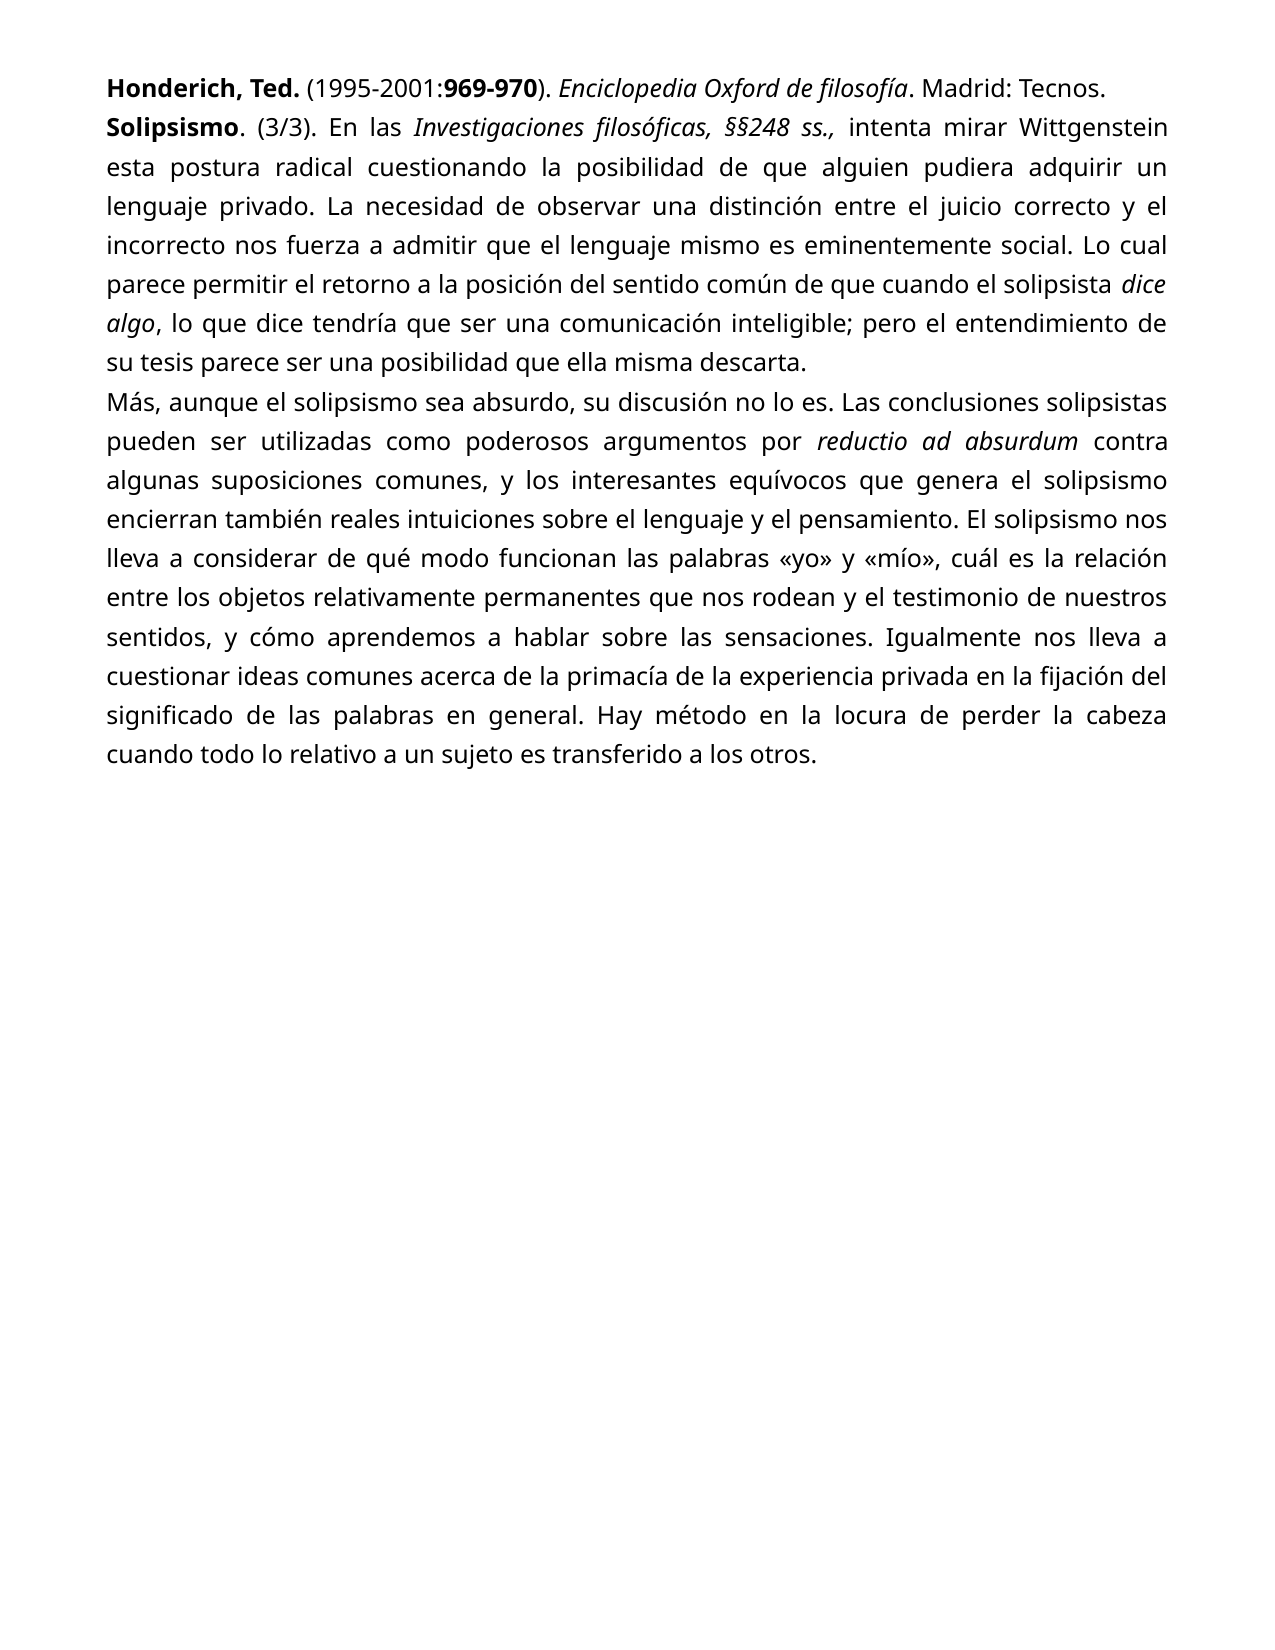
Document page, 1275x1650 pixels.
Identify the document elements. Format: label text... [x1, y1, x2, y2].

text Solipsismo. (3/3). En las Investigaciones filosóficas, §§248 ss., intenta mirar Wittgenstein esta postura radical cuestionando la posibilidad de que alguien pudiera adquirir un lenguaje privado. La necesidad de observar una distinción entre el juicio correcto y el incorrecto nos fuerza a admitir que el lenguaje mismo es eminentemente social. Lo cual parece permitir el retorno a la posición del sentido común de que cuando el solipsista dice algo, lo que dice tendría que ser una comunicación inteligible; pero el entendimiento de su tesis parece ser una posibilidad que ella misma descarta. [106, 110, 1169, 379]
text Más, aunque el solipsismo sea absurdo, su discusión no lo es. Las conclusiones solipsistas pueden ser utilizadas como poderosos argumentos por reductio ad absurdum contra algunas suposiciones comunes, y los interesantes equívocos que genera el solipsismo encierran también reales intuiciones sobre el lenguaje y el pensamiento. El solipsismo nos lleva a considerar de qué modo funcionan las palabras «yo» y «mío», cuál es la relación entre los objetos relativamente permanentes que nos rodean y el testimonio de nuestros sentidos, y cómo aprendemos a hablar sobre las sensaciones. Igualmente nos lleva a cuestionar ideas comunes acerca de la primacía de la experiencia privada en la fijación del significado de las palabras en general. Hay método en la locura de perder la cabeza cuando todo lo relativo a un sujeto es transferido a los otros. [106, 384, 1169, 771]
text Honderich, Ted. (1995-2001:969-970). Enciclopedia Oxford de filosofía. Madrid: Tecnos. [106, 71, 1169, 105]
